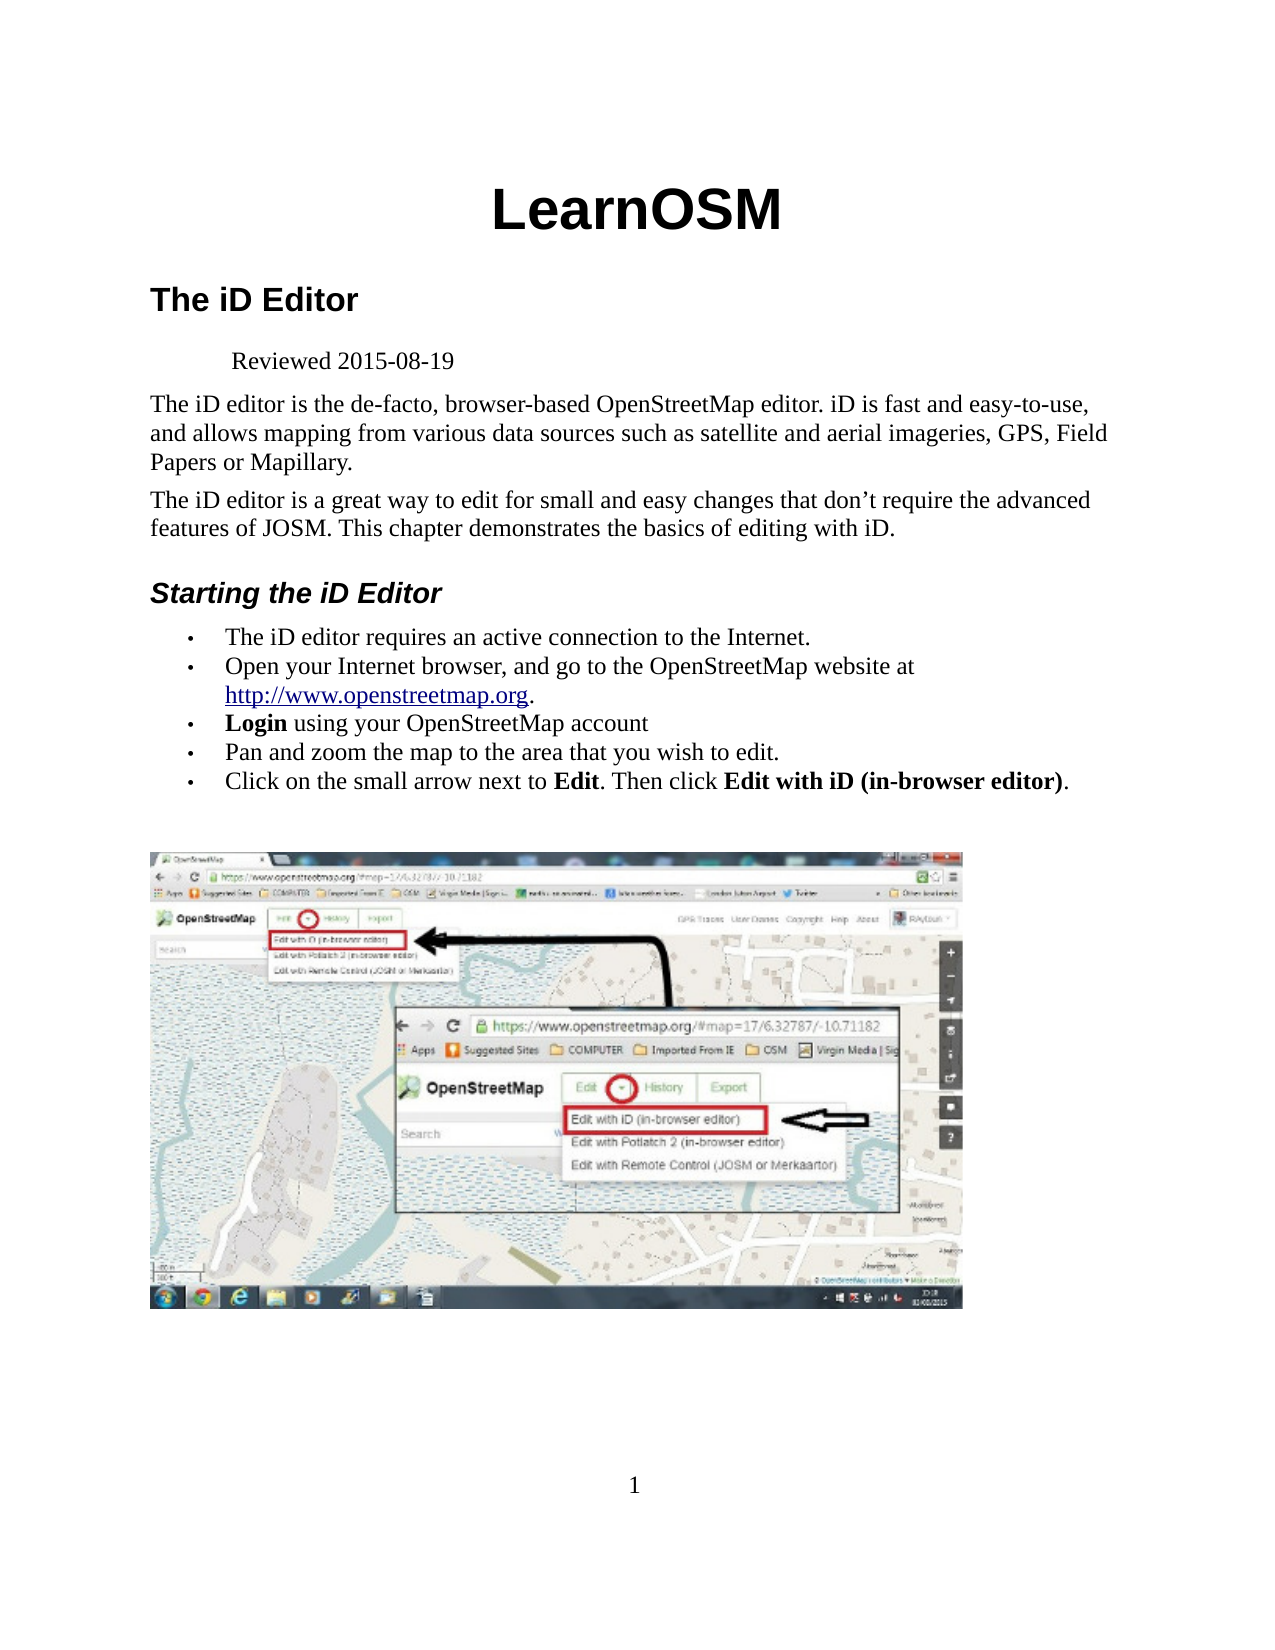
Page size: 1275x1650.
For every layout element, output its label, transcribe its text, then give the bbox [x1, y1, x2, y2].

title LearnOSM [150, 175, 1125, 242]
list Click on the small arrow next to Edit. Then click Edit with iD (in-browser editor). [187, 766, 1125, 795]
subtitle Starting the iD Editor [150, 576, 1125, 610]
picture [150, 852, 963, 1309]
text The iD editor is the de-facto, browser-based OpenStreetMap editor. iD is fast and easy-to-use, and allows mapping from various data sources such as satellite and aerial imageries, GPS, Field Papers or Mapillary. [150, 389, 1125, 476]
list Login using your OpenStreetMap account [187, 708, 1125, 737]
subtitle The iD Editor [150, 279, 1125, 318]
list Open your Internet browser, and go to the OpenStreetMap website at http://www.openstreetmap.org. [187, 651, 1125, 708]
text The iD editor is a great way to edit for small and easy changes that don’t require the advanced features of JOSM. This chapter demonstrates the basics of editing with iD. [150, 485, 1125, 542]
list Pan and zoom the map to the area that you wish to edit. [187, 737, 1125, 766]
text Reviewed 2015-08-19 [225, 346, 1125, 374]
list The iD editor requires an active connection to the Internet. [187, 622, 1125, 651]
